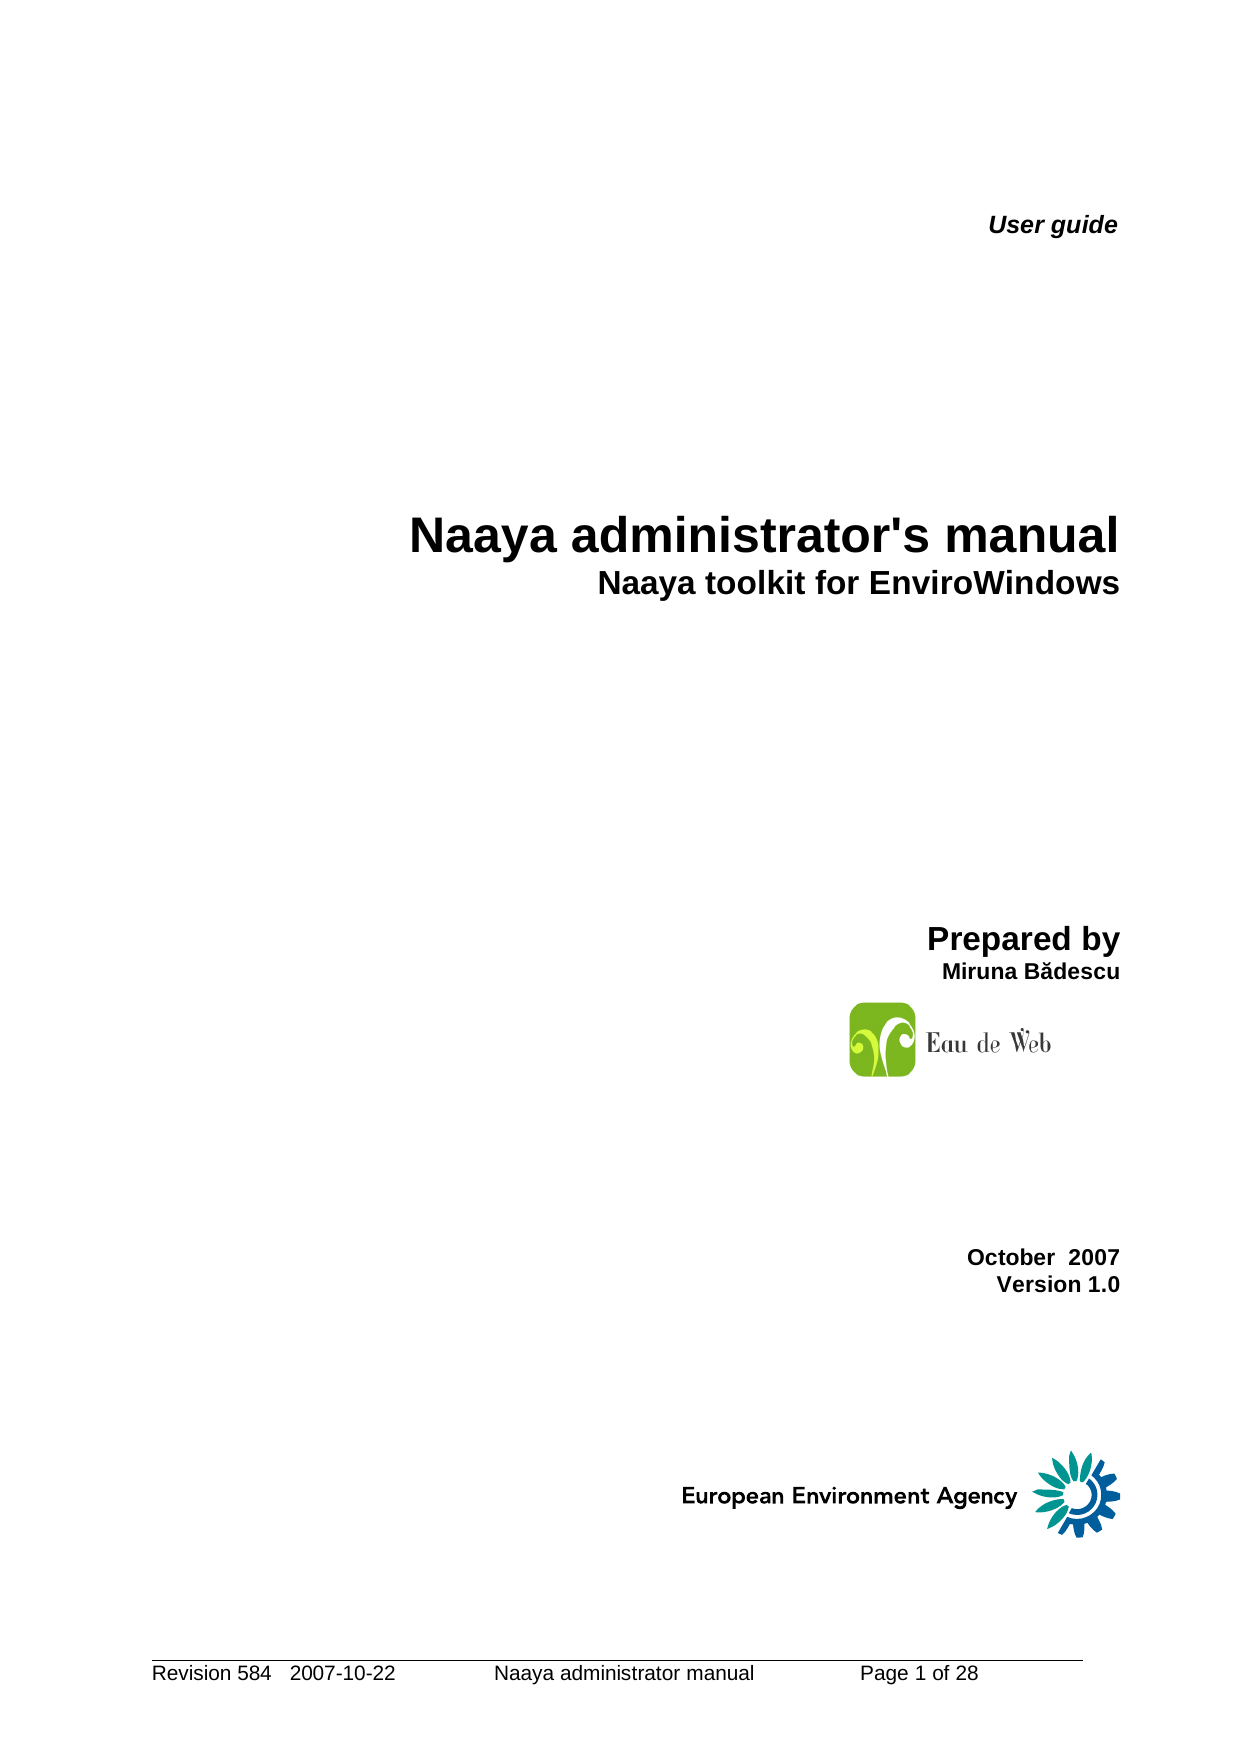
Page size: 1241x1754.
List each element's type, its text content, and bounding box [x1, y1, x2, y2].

title Version 1.0 [152, 1271, 1120, 1298]
title Naaya administrator's manual [152, 506, 1120, 563]
picture [841, 992, 1061, 1086]
subtitle Naaya toolkit for EnviroWindows [152, 563, 1120, 602]
text User guide [152, 210, 1120, 239]
subtitle Prepared by [152, 919, 1120, 957]
title Miruna Bădescu [152, 957, 1120, 984]
title October 2007 [152, 1244, 1120, 1271]
